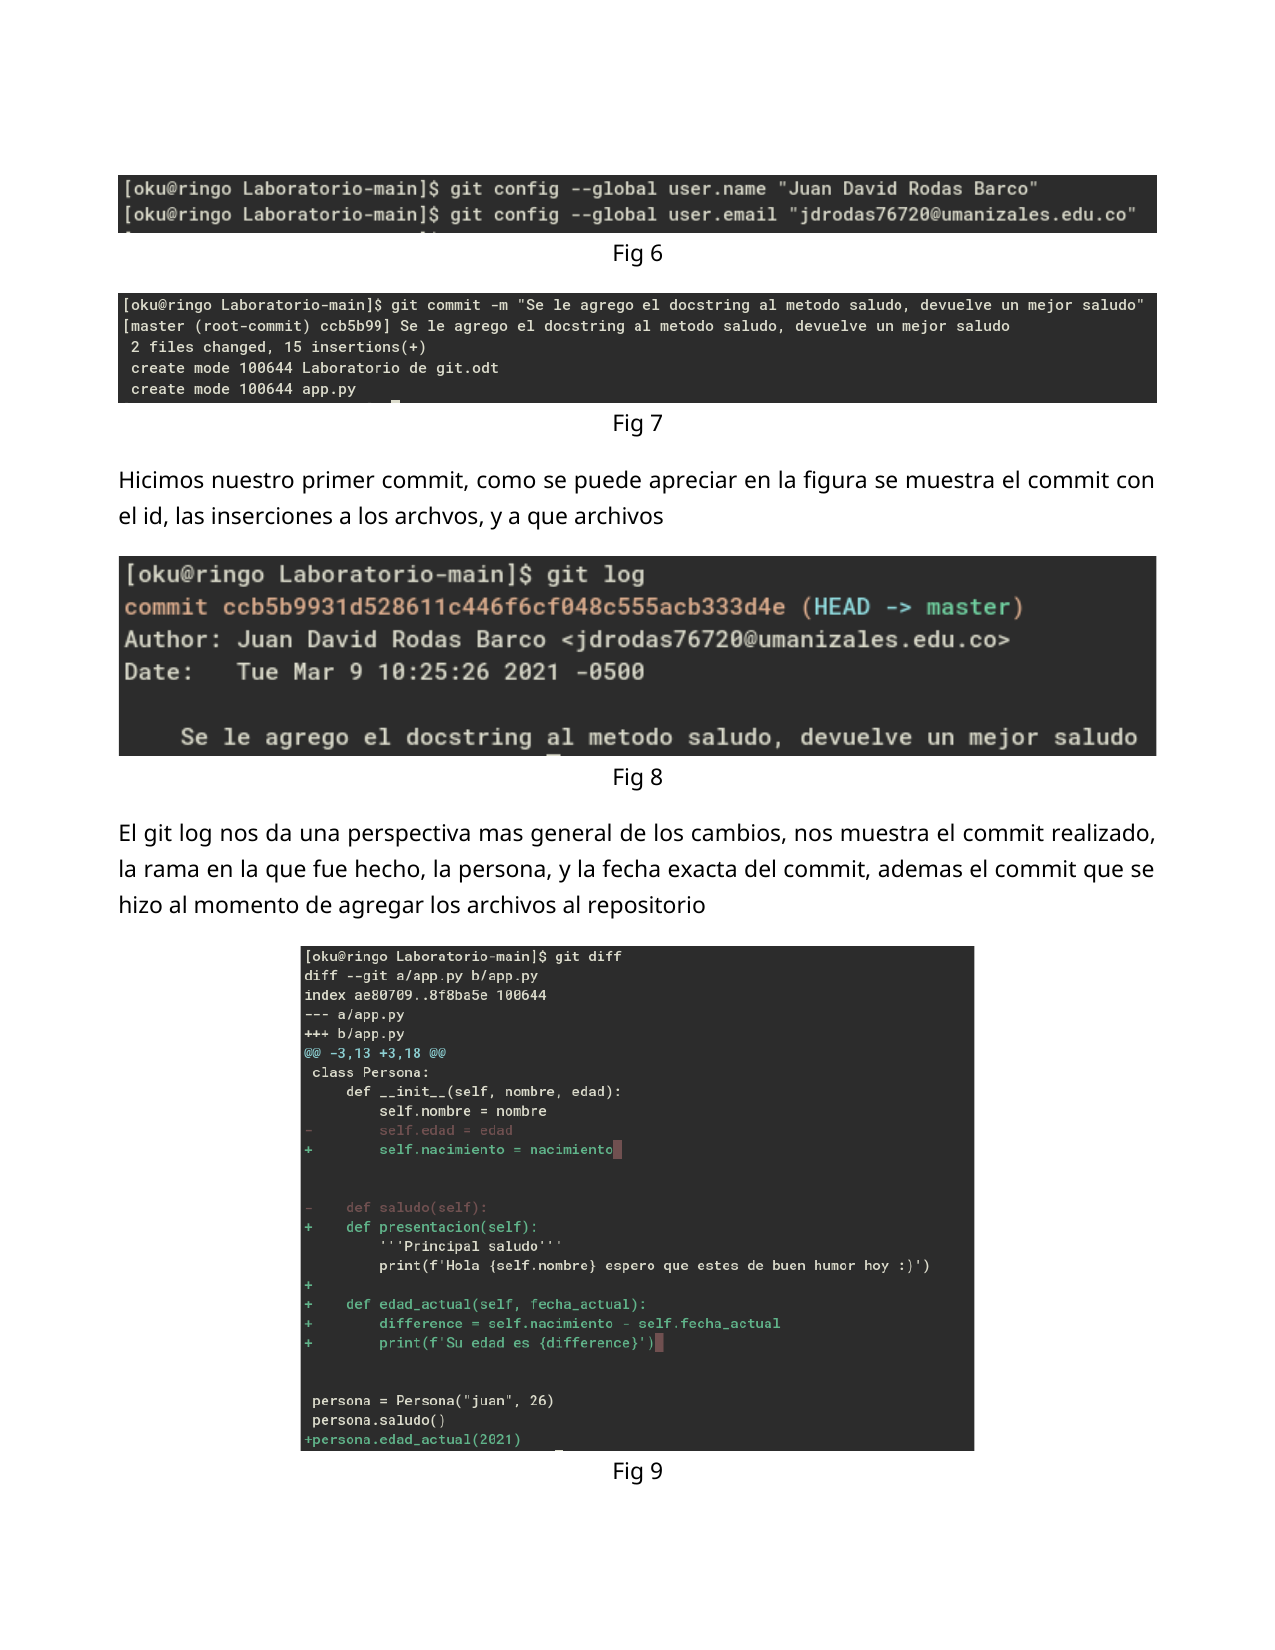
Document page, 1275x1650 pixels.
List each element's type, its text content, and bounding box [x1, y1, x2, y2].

text Hicimos nuestro primer commit, como se puede apreciar en la figura se muestra el commit con el id, las inserciones a los archvos, y a que archivos [118, 464, 1157, 531]
picture [300, 946, 975, 1451]
text Fig 7 [118, 403, 1157, 438]
text Fig 6 [118, 233, 1157, 268]
text Fig 9 [118, 1451, 1157, 1486]
picture [118, 293, 1157, 403]
picture [118, 556, 1157, 756]
text Fig 8 [118, 756, 1157, 792]
picture [118, 175, 1157, 233]
text El git log nos da una perspectiva mas general de los cambios, nos muestra el commit realizado, la rama en la que fue hecho, la persona, y la fecha exacta del commit, ademas el commit que se hizo al momento de agregar los archivos al repositorio [118, 817, 1157, 920]
